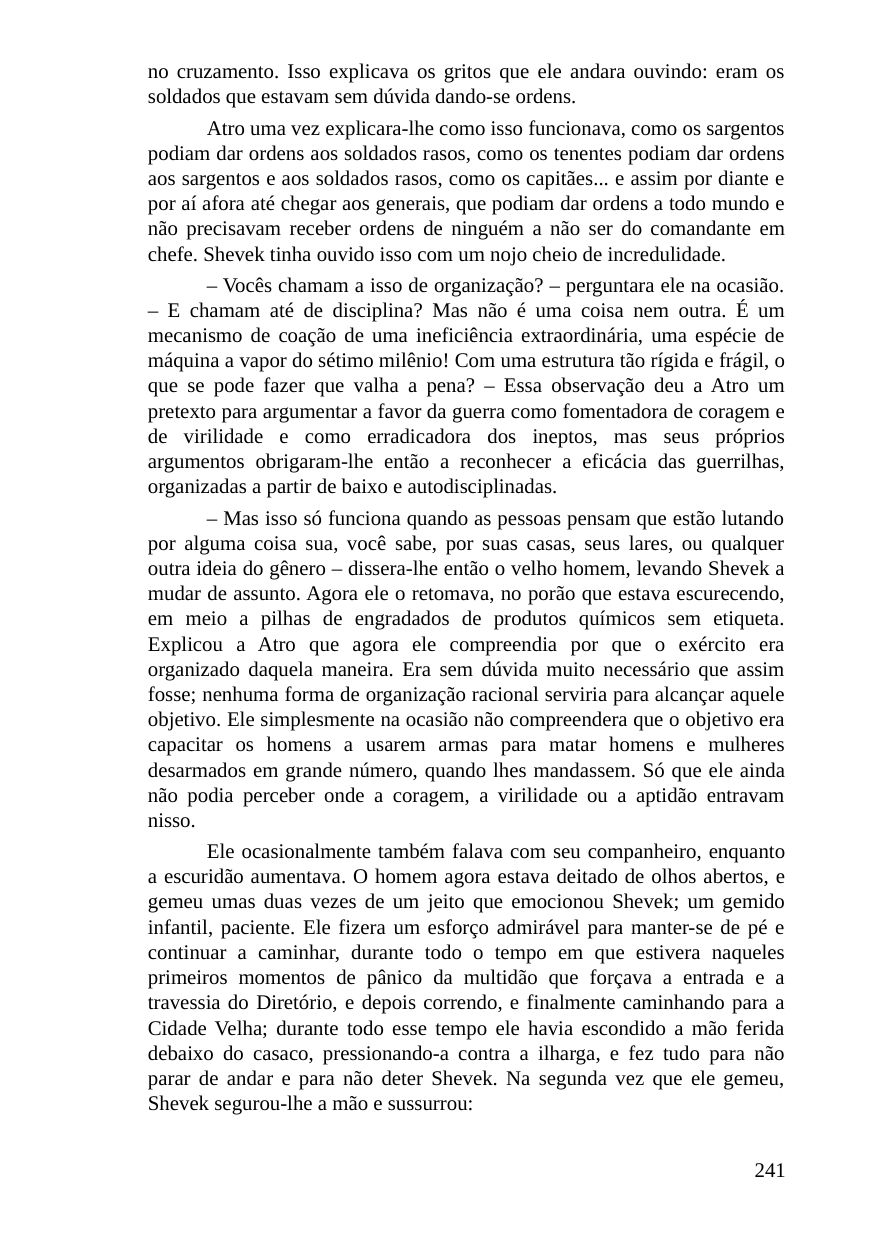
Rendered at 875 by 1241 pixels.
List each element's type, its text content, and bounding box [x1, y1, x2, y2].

text no cruzamento. Isso explicava os gritos que ele andara ouvindo: eram os soldados que estavam sem dúvida dando-se ordens. [148, 59, 786, 108]
text – Vocês chamam a isso de organização? – perguntara ele na ocasião. – E chamam até de disciplina? Mas não é uma coisa nem outra. É um mecanismo de coação de uma ineficiência extraordinária, uma espécie de máquina a vapor do sétimo milênio! Com uma estrutura tão rígida e frágil, o que se pode fazer que valha a pena? – Essa observação deu a Atro um pretexto para argumentar a favor da guerra como fomentadora de coragem e de virilidade e como erradicadora dos ineptos, mas seus próprios argumentos obrigaram-lhe então a reconhecer a eficácia das guerrilhas, organizadas a partir de baixo e autodisciplinadas. [148, 273, 786, 498]
text Ele ocasionalmente também falava com seu companheiro, enquanto a escuridão aumentava. O homem agora estava deitado de olhos abertos, e gemeu umas duas vezes de um jeito que emocionou Shevek; um gemido infantil, paciente. Ele fizera um esforço admirável para manter-se de pé e continuar a caminhar, durante todo o tempo em que estivera naqueles primeiros momentos de pânico da multidão que forçava a entrada e a travessia do Diretório, e depois correndo, e finalmente caminhando para a Cidade Velha; durante todo esse tempo ele havia escondido a mão ferida debaixo do casaco, pressionando-a contra a ilharga, e fez tudo para não parar de andar e para não deter Shevek. Na segunda vez que ele gemeu, Shevek segurou-lhe a mão e sussurrou: [148, 839, 786, 1115]
text Atro uma vez explicara-lhe como isso funcionava, como os sargentos podiam dar ordens aos soldados rasos, como os tenentes podiam dar ordens aos sargentos e aos soldados rasos, como os capitães... e assim por diante e por aí afora até chegar aos generais, que podiam dar ordens a todo mundo e não precisavam receber ordens de ninguém a não ser do comandante em chefe. Shevek tinha ouvido isso com um nojo cheio de incredulidade. [148, 115, 786, 266]
text – Mas isso só funciona quando as pessoas pensam que estão lutando por alguma coisa sua, você sabe, por suas casas, seus lares, ou qualquer outra ideia do gênero – dissera-lhe então o velho homem, levando Shevek a mudar de assunto. Agora ele o retomava, no porão que estava escurecendo, em meio a pilhas de engradados de produtos químicos sem etiqueta. Explicou a Atro que agora ele compreendia por que o exército era organizado daquela maneira. Era sem dúvida muito necessário que assim fosse; nenhuma forma de organização racional serviria para alcançar aquele objetivo. Ele simplesmente na ocasião não compreendera que o objetivo era capacitar os homens a usarem armas para matar homens e mulheres desarmados em grande número, quando lhes mandassem. Só que ele ainda não podia perceber onde a coragem, a virilidade ou a aptidão entravam nisso. [148, 505, 786, 832]
